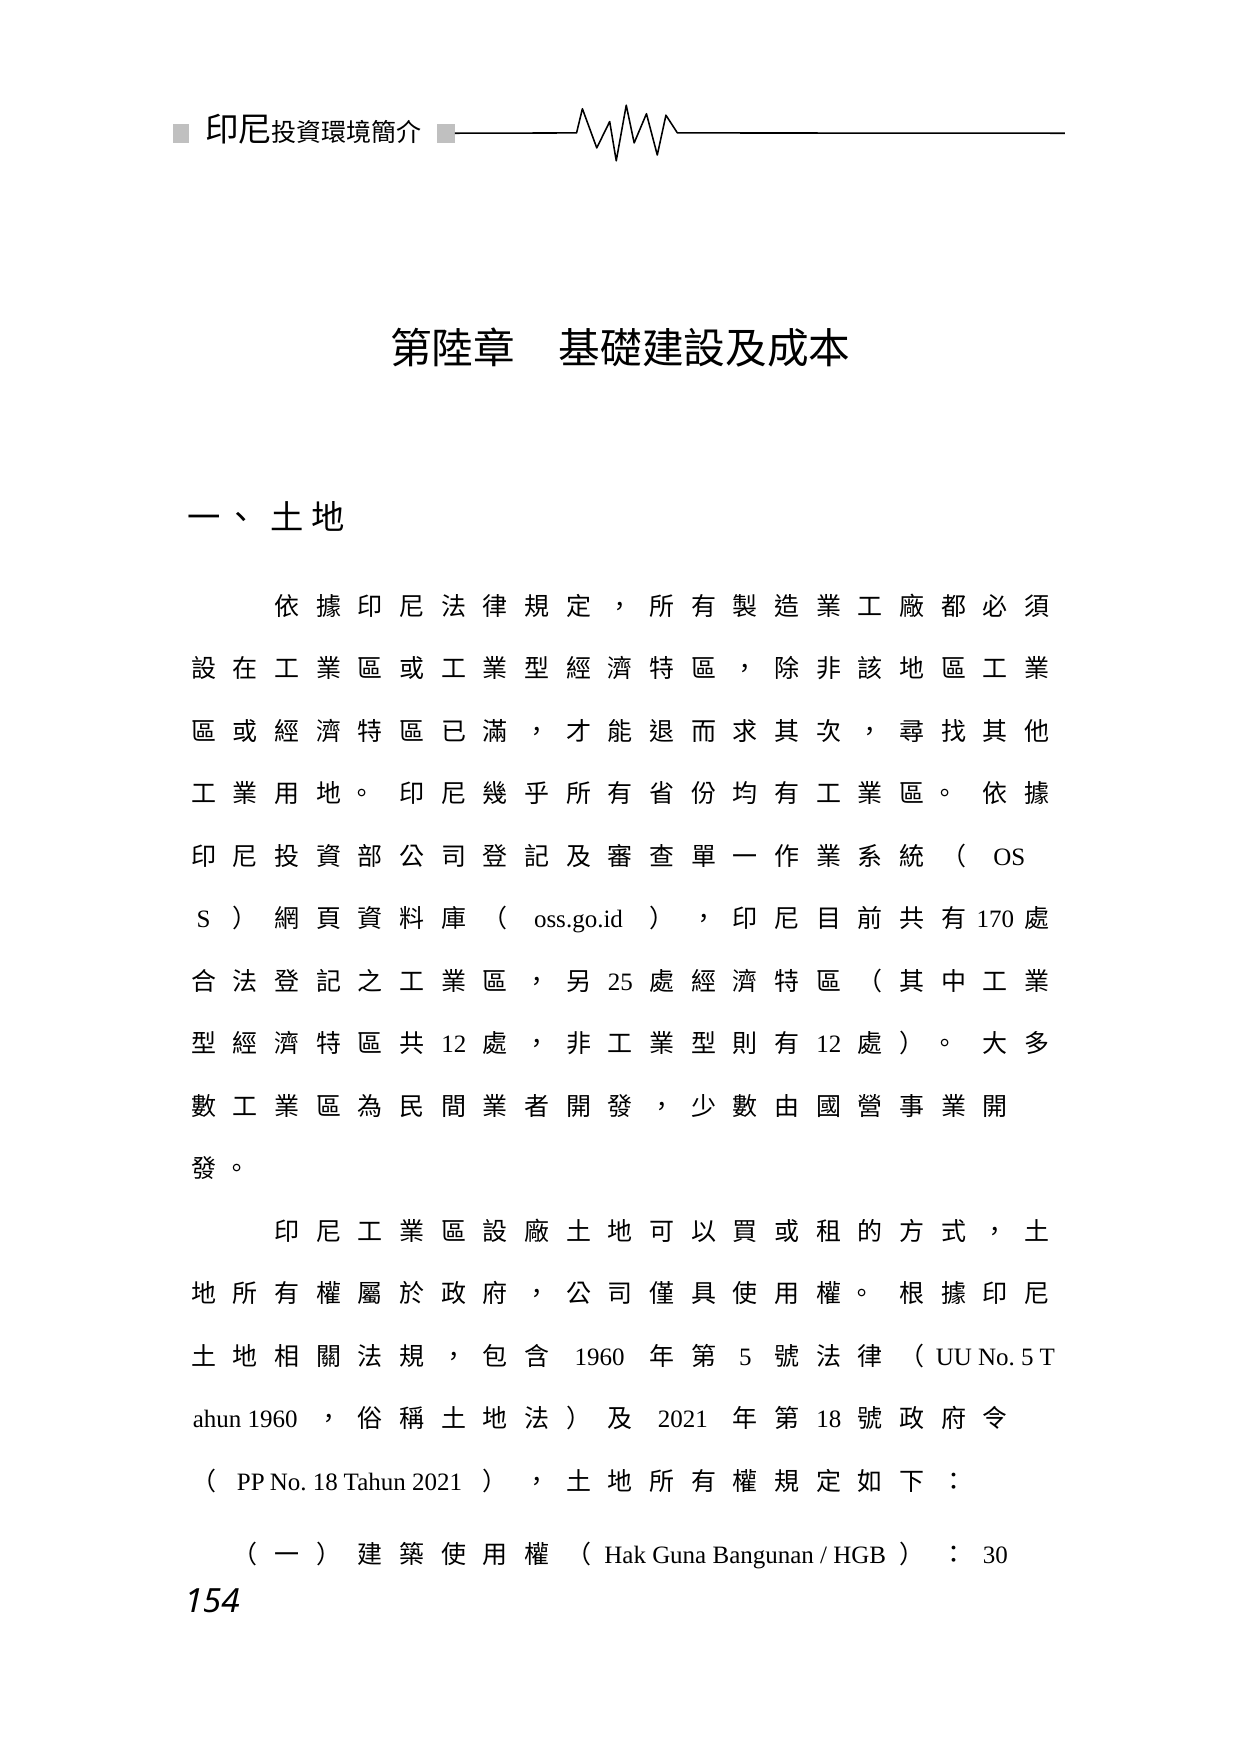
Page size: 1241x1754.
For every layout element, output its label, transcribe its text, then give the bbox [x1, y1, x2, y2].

text 第陸章 基礎建設及成本 [183, 304, 1058, 366]
text 一、土地 [183, 473, 1058, 536]
text 印尼工業區設廠土地可以買或租的方式，土地所有權屬於政府，公司僅具使用權。根據印尼土地相關法規，包含1960年第5號法律（UU No. 5 Tahun 1960，俗稱土地法）及2021年第18號政府令（PP No. 18 Tahun 2021），土地所有權規定如下： [183, 1188, 1058, 1500]
text 依據印尼法律規定，所有製造業工廠都必須設在工業區或工業型經濟特區，除非該地區工業區或經濟特區已滿，才能退而求其次，尋找其他工業用地。印尼幾乎所有省份均有工業區。依據印尼投資部公司登記及審查單一作業系統（OSS）網頁資料庫（oss.go.id），印尼目前共有170處合法登記之工業區，另25處經濟特區（其中工業型經濟特區共12處，非工業型則有12處）。大多數工業區為民間業者開發，少數由國營事業開發。 [183, 563, 1058, 1188]
text （一）建築使用權（Hak Guna Bangunan / HGB）：30 [207, 1500, 1058, 1563]
